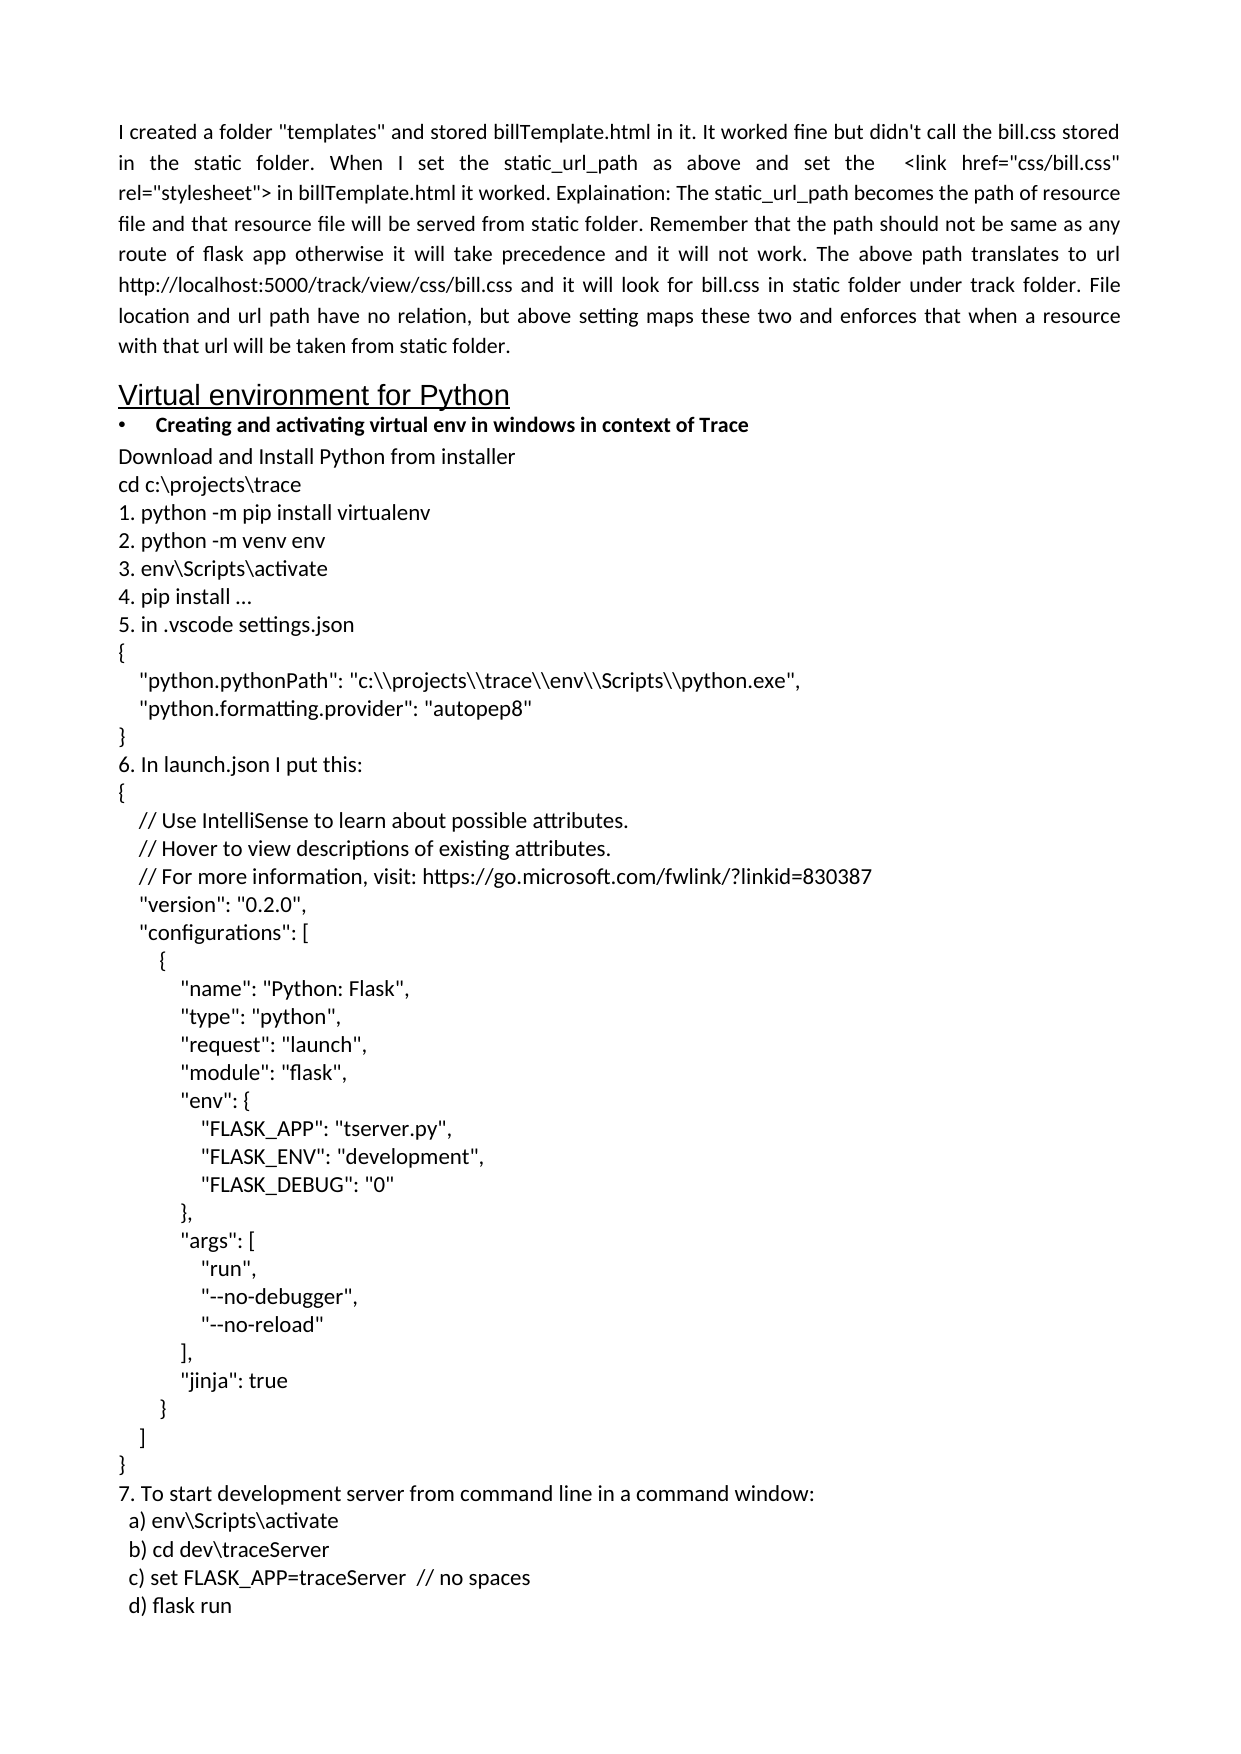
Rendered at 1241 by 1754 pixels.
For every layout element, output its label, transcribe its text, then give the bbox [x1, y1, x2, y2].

text cd c:\projects\trace [118, 470, 1122, 498]
text "args": [ [118, 1226, 1122, 1254]
text "request": "launch", [118, 1030, 1122, 1058]
text "FLASK_ENV": "development", [118, 1142, 1122, 1170]
text "env": { [118, 1086, 1122, 1114]
text "type": "python", [118, 1002, 1122, 1030]
text "module": "flask", [118, 1058, 1122, 1086]
text "python.formatting.provider": "autopep8" [118, 694, 1122, 722]
subtitle Virtual environment for Python [118, 378, 1122, 411]
text c) set FLASK_APP=traceServer // no spaces [118, 1563, 1122, 1591]
text "run", [118, 1254, 1122, 1282]
text Download and Install Python from installer [118, 442, 1122, 470]
text }, [118, 1198, 1122, 1226]
text 1. python -m pip install virtualenv [118, 498, 1122, 526]
text ] [118, 1423, 1122, 1451]
text ], [118, 1338, 1122, 1367]
text } [118, 1451, 1122, 1479]
text "FLASK_APP": "tserver.py", [118, 1114, 1122, 1142]
text } [118, 722, 1122, 750]
text "--no-reload" [118, 1311, 1122, 1338]
text I created a folder "templates" and stored billTemplate.html in it. It worked fine but didn't call the bill.css stored in the static folder. When I set the static_url_path as above and set the <link href="css/bill.css" rel="stylesheet"> in billTemplate.html it worked. Explaination: The static_url_path becomes the path of resource file and that resource file will be served from static folder. Remember that the path should not be same as any route of flask app otherwise it will take precedence and it will not work. The above path translates to url http://localhost:5000/track/view/css/bill.css and it will look for bill.css in static folder under track folder. File location and url path have no relation, but above setting maps these two and enforces that when a resource with that url will be taken from static folder. [118, 118, 1122, 359]
text a) env\Scripts\activate [118, 1507, 1122, 1535]
text 6. In launch.json I put this: [118, 750, 1122, 778]
text // Use IntelliSense to learn about possible attributes. [118, 806, 1122, 834]
text { [118, 778, 1122, 806]
text b) cd dev\traceServer [118, 1535, 1122, 1563]
text 4. pip install … [118, 582, 1122, 610]
text 5. in .vscode settings.json [118, 610, 1122, 638]
text } [118, 1394, 1122, 1423]
text 7. To start development server from command line in a command window: [118, 1479, 1122, 1507]
text "version": "0.2.0", [118, 890, 1122, 918]
text // Hover to view descriptions of existing attributes. [118, 834, 1122, 862]
text { [118, 638, 1122, 666]
text 2. python -m venv env [118, 526, 1122, 554]
text "--no-debugger", [118, 1282, 1122, 1311]
text { [118, 946, 1122, 974]
text "name": "Python: Flask", [118, 974, 1122, 1002]
text "jinja": true [118, 1367, 1122, 1394]
text d) flask run [118, 1591, 1122, 1619]
text "FLASK_DEBUG": "0" [118, 1170, 1122, 1198]
text "python.pythonPath": "c:\\projects\\trace\\env\\Scripts\\python.exe", [118, 666, 1122, 694]
text 3. env\Scripts\activate [118, 554, 1122, 582]
text "configurations": [ [118, 918, 1122, 946]
list Creating and activating virtual env in windows in context of Trace [118, 411, 1122, 438]
text // For more information, visit: https://go.microsoft.com/fwlink/?linkid=830387 [118, 862, 1122, 890]
